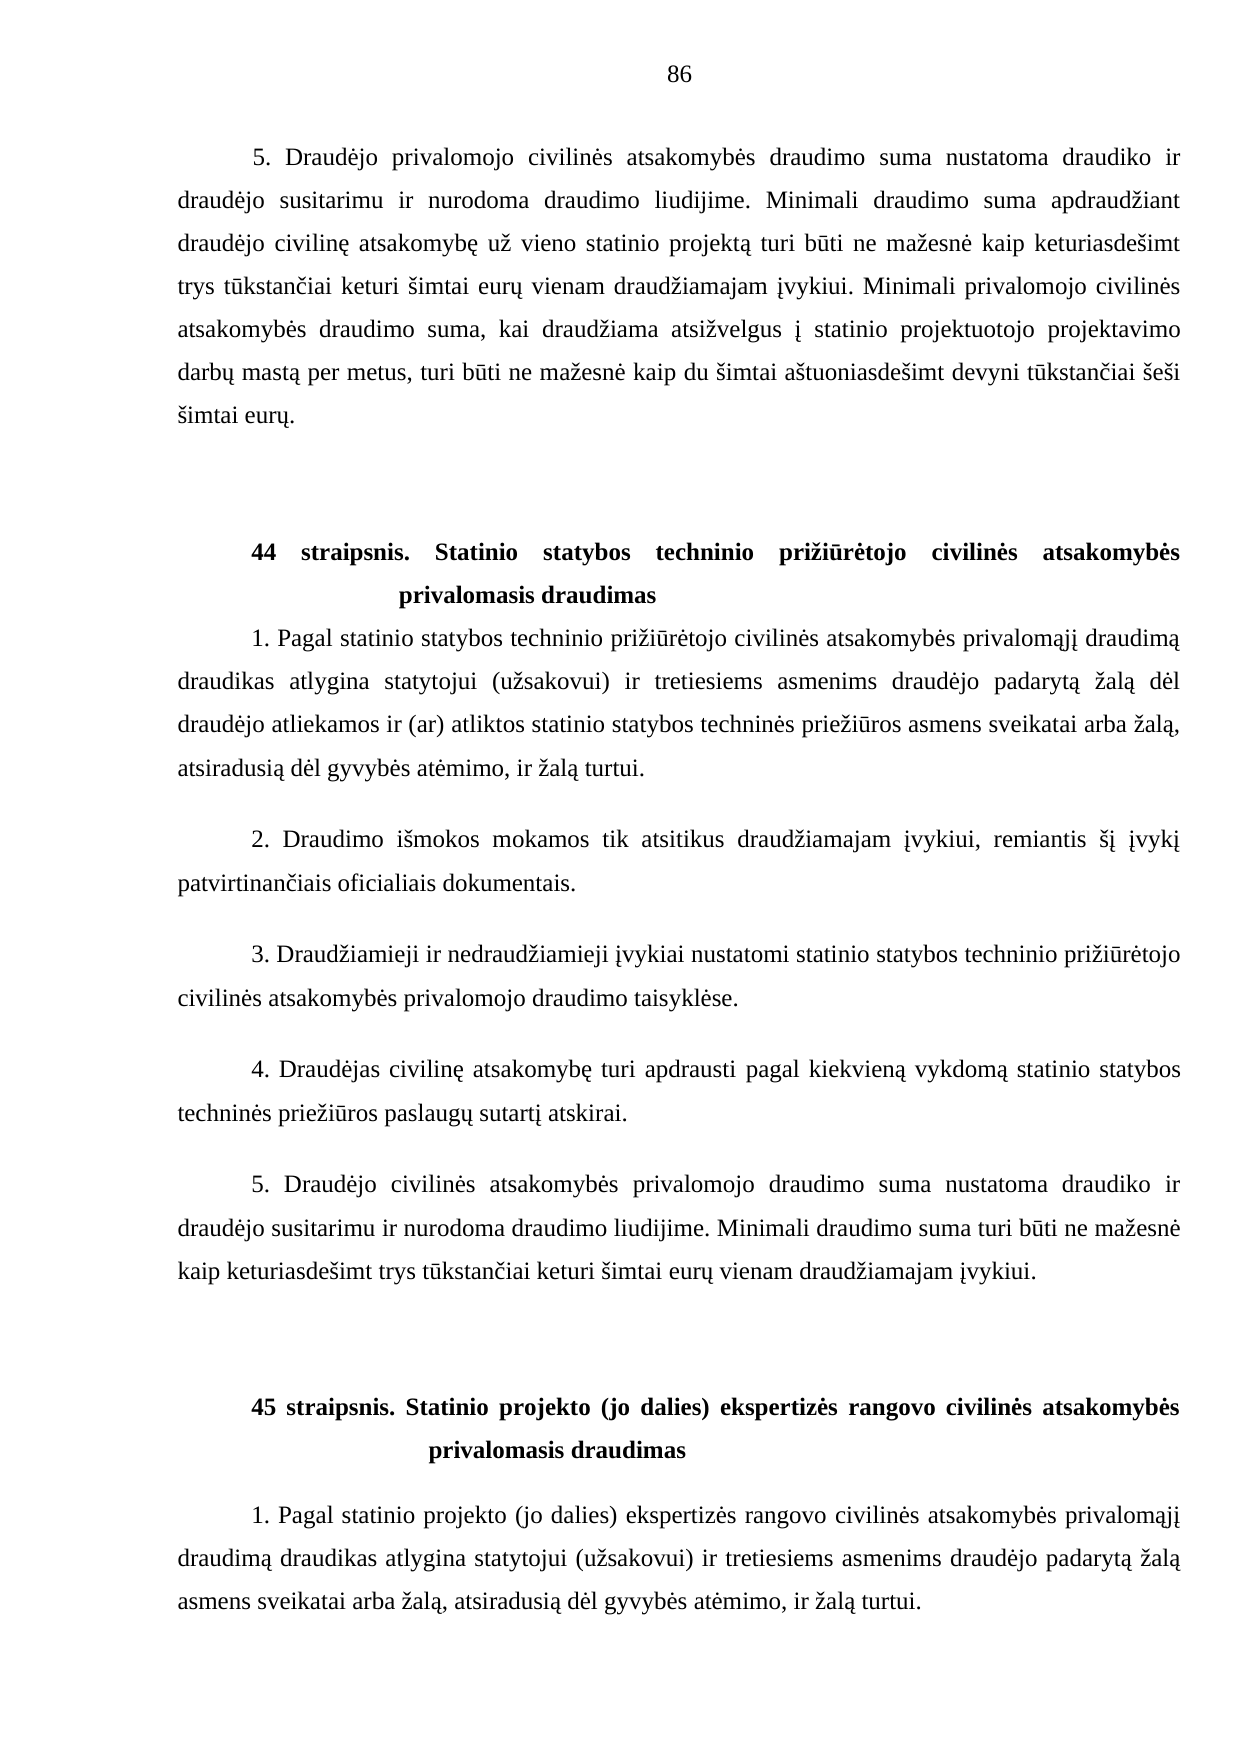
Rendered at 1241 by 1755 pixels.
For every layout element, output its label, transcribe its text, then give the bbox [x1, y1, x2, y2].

text 3. Draudžiamieji ir nedraudžiamieji įvykiai nustatomi statinio statybos techninio prižiūrėtojo civilinės atsakomybės privalomojo draudimo taisyklėse. [177, 939, 1181, 1011]
text 1. Pagal statinio statybos techninio prižiūrėtojo civilinės atsakomybės privalomąjį draudimą draudikas atlygina statytojui (užsakovui) ir tretiesiems asmenims draudėjo padarytą žalą dėl draudėjo atliekamos ir (ar) atliktos statinio statybos techninės priežiūros asmens sveikatai arba žalą, atsiradusią dėl gyvybės atėmimo, ir žalą turtui. [177, 623, 1181, 781]
text 1. Pagal statinio projekto (jo dalies) ekspertizės rangovo civilinės atsakomybės privalomąjį draudimą draudikas atlygina statytojui (užsakovui) ir tretiesiems asmenims draudėjo padarytą žalą asmens sveikatai arba žalą, atsiradusią dėl gyvybės atėmimo, ir žalą turtui. [177, 1500, 1181, 1615]
text 2. Draudimo išmokos mokamos tik atsitikus draudžiamajam įvykiui, remiantis šį įvykį patvirtinančiais oficialiais dokumentais. [177, 824, 1181, 896]
text 45 straipsnis. Statinio projekto (jo dalies) ekspertizės rangovo civilinės atsakomybės privalomasis draudimas [251, 1392, 1181, 1464]
text 44 straipsnis. Statinio statybos techninio prižiūrėtojo civilinės atsakomybės privalomasis draudimas [251, 537, 1181, 609]
text 4. Draudėjas civilinę atsakomybę turi apdrausti pagal kiekvieną vykdomą statinio statybos techninės priežiūros paslaugų sutartį atskirai. [177, 1054, 1181, 1126]
text 5. Draudėjo privalomojo civilinės atsakomybės draudimo suma nustatoma draudiko ir draudėjo susitarimu ir nurodoma draudimo liudijime. Minimali draudimo suma apdraudžiant draudėjo civilinę atsakomybę už vieno statinio projektą turi būti ne mažesnė kaip keturiasdešimt trys tūkstančiai keturi šimtai eurų vienam draudžiamajam įvykiui. Minimali privalomojo civilinės atsakomybės draudimo suma, kai draudžiama atsižvelgus į statinio projektuotojo projektavimo darbų mastą per metus, turi būti ne mažesnė kaip du šimtai aštuoniasdešimt devyni tūkstančiai šeši šimtai eurų. [177, 142, 1181, 429]
text 5. Draudėjo civilinės atsakomybės privalomojo draudimo suma nustatoma draudiko ir draudėjo susitarimu ir nurodoma draudimo liudijime. Minimali draudimo suma turi būti ne mažesnė kaip keturiasdešimt trys tūkstančiai keturi šimtai eurų vienam draudžiamajam įvykiui. [177, 1169, 1181, 1284]
